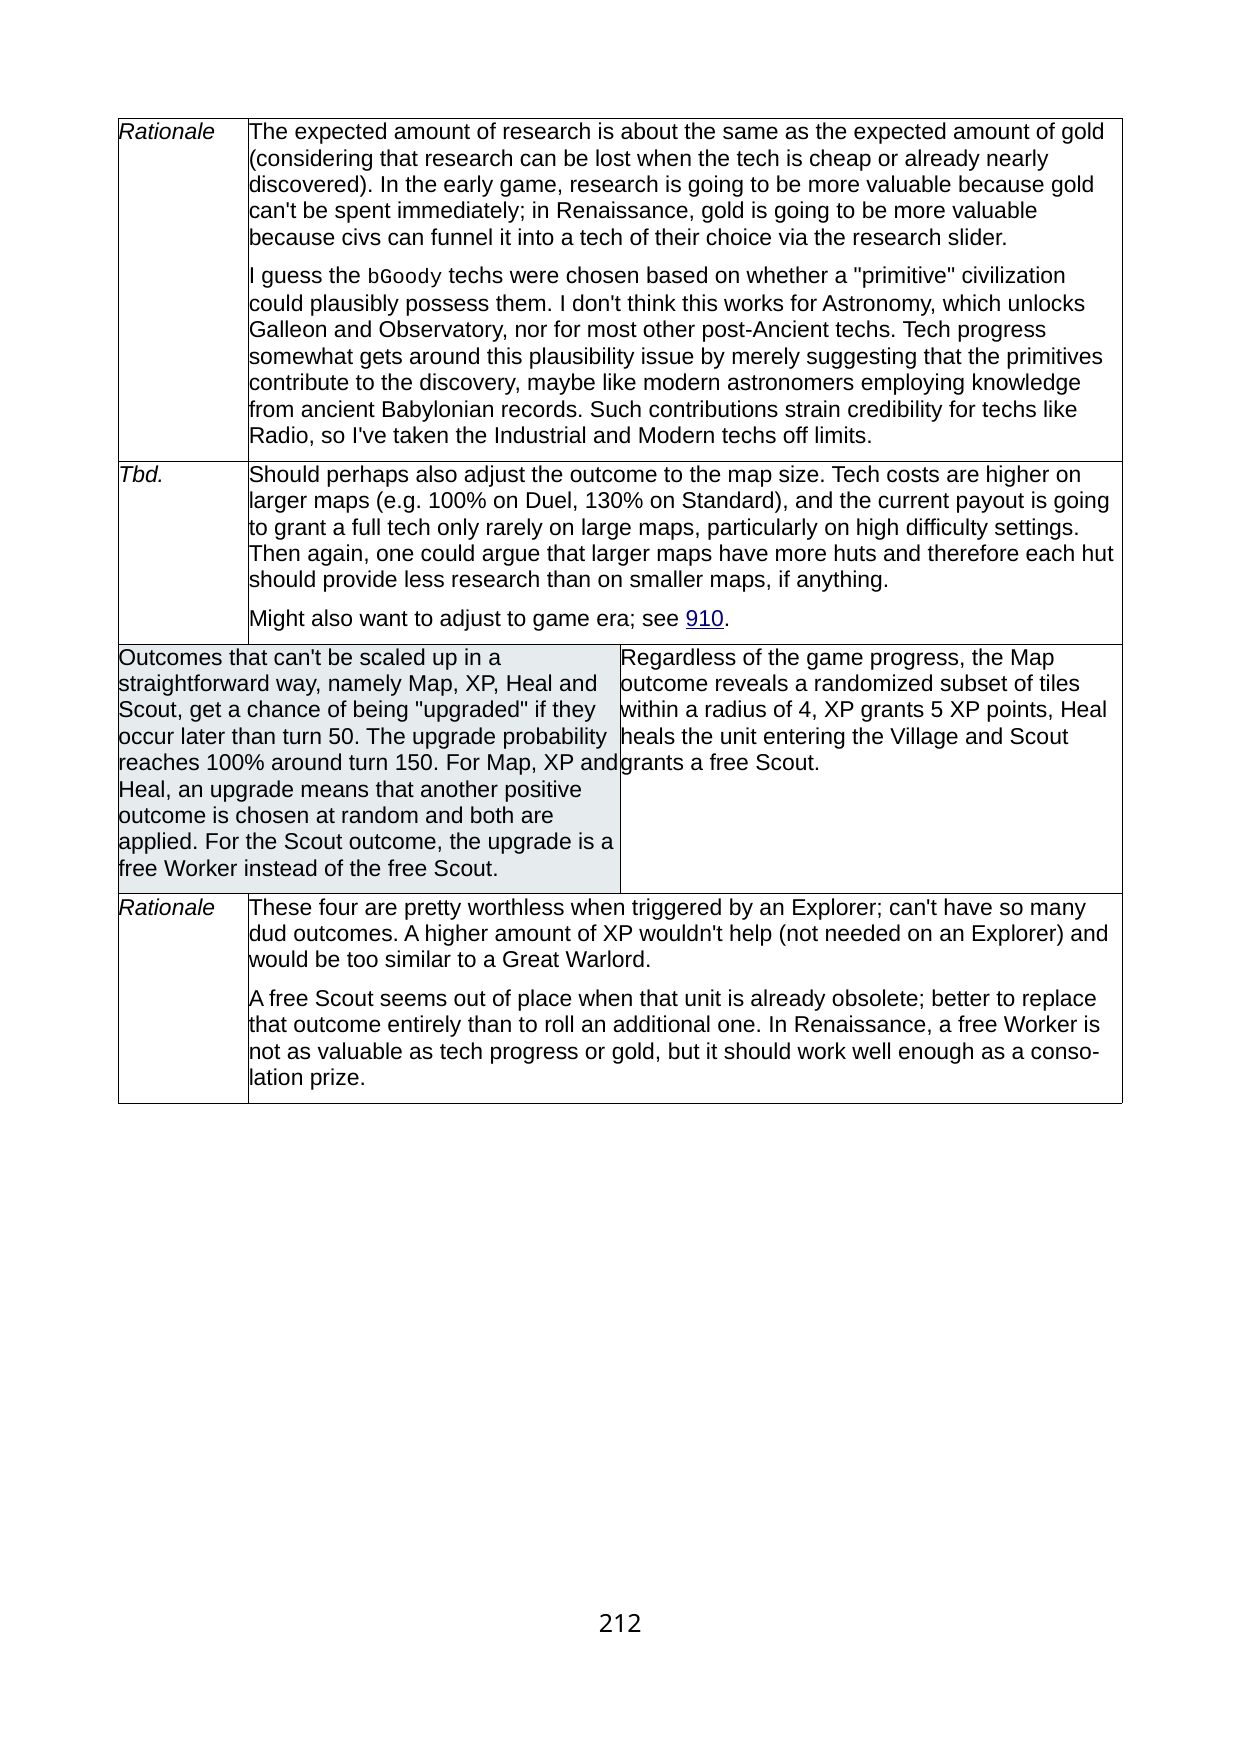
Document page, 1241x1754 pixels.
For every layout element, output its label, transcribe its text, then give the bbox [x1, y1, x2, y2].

table_cell Tbd. [119, 462, 248, 644]
table_cell These four are pretty worthless when triggered by an Explorer; can't have so many dud outcomes. A higher amount of XP wouldn't help (not needed on an Explorer) and would be too similar to a Great Warlord. A free Scout seems out of place when that unit is already obsolete; better to replace that outcome entirely than to roll an additional one. In Renaissance, a free Worker is not as valuable as tech progress or gold, but it should work well enough as a conso­lation prize. [249, 894, 1122, 1103]
table_cell Outcomes that can't be scaled up in a straightforward way, namely Map, XP, Heal and Scout, get a chance of being "upgraded" if they occur later than turn 50. The upgrade probability reaches 100% around turn 150. For Map, XP and Heal, an upgrade means that another positive outcome is chosen at random and both are applied. For the Scout outcome, the upgrade is a free Worker instead of the free Scout. [119, 645, 620, 893]
table_cell Should perhaps also adjust the outcome to the map size. Tech costs are higher on larger maps (e.g. 100% on Duel, 130% on Standard), and the current payout is going to grant a full tech only rarely on large maps, particularly on high difficulty settings. Then again, one could argue that larger maps have more huts and therefore each hut should provide less research than on smaller maps, if anything. Might also want to adjust to game era; see 910. [249, 462, 1122, 644]
table_cell Regardless of the game progress, the Map outcome reveals a randomized subset of tiles within a radius of 4, XP grants 5 XP points, Heal heals the unit entering the Village and Scout grants a free Scout. [621, 645, 1122, 893]
table_cell Rationale [119, 119, 248, 461]
table_cell The expected amount of research is about the same as the expected amount of gold (considering that research can be lost when the tech is cheap or already nearly discovered). In the early game, research is going to be more valuable because gold can't be spent immediately; in Renaissance, gold is going to be more valuable because civs can funnel it into a tech of their choice via the research slider. I guess the bGoody techs were chosen based on whether a "primitive" civilization could plausibly possess them. I don't think this works for Astronomy, which unlocks Galleon and Observatory, nor for most other post-Ancient techs. Tech progress somewhat gets around this plausibility issue by merely suggesting that the primitives contribute to the discovery, maybe like modern astronomers employing knowledge from ancient Babylonian records. Such contributions strain credibility for techs like Radio, so I've taken the Industrial and Modern techs off limits. [249, 119, 1122, 461]
table_cell Rationale [119, 894, 248, 1103]
